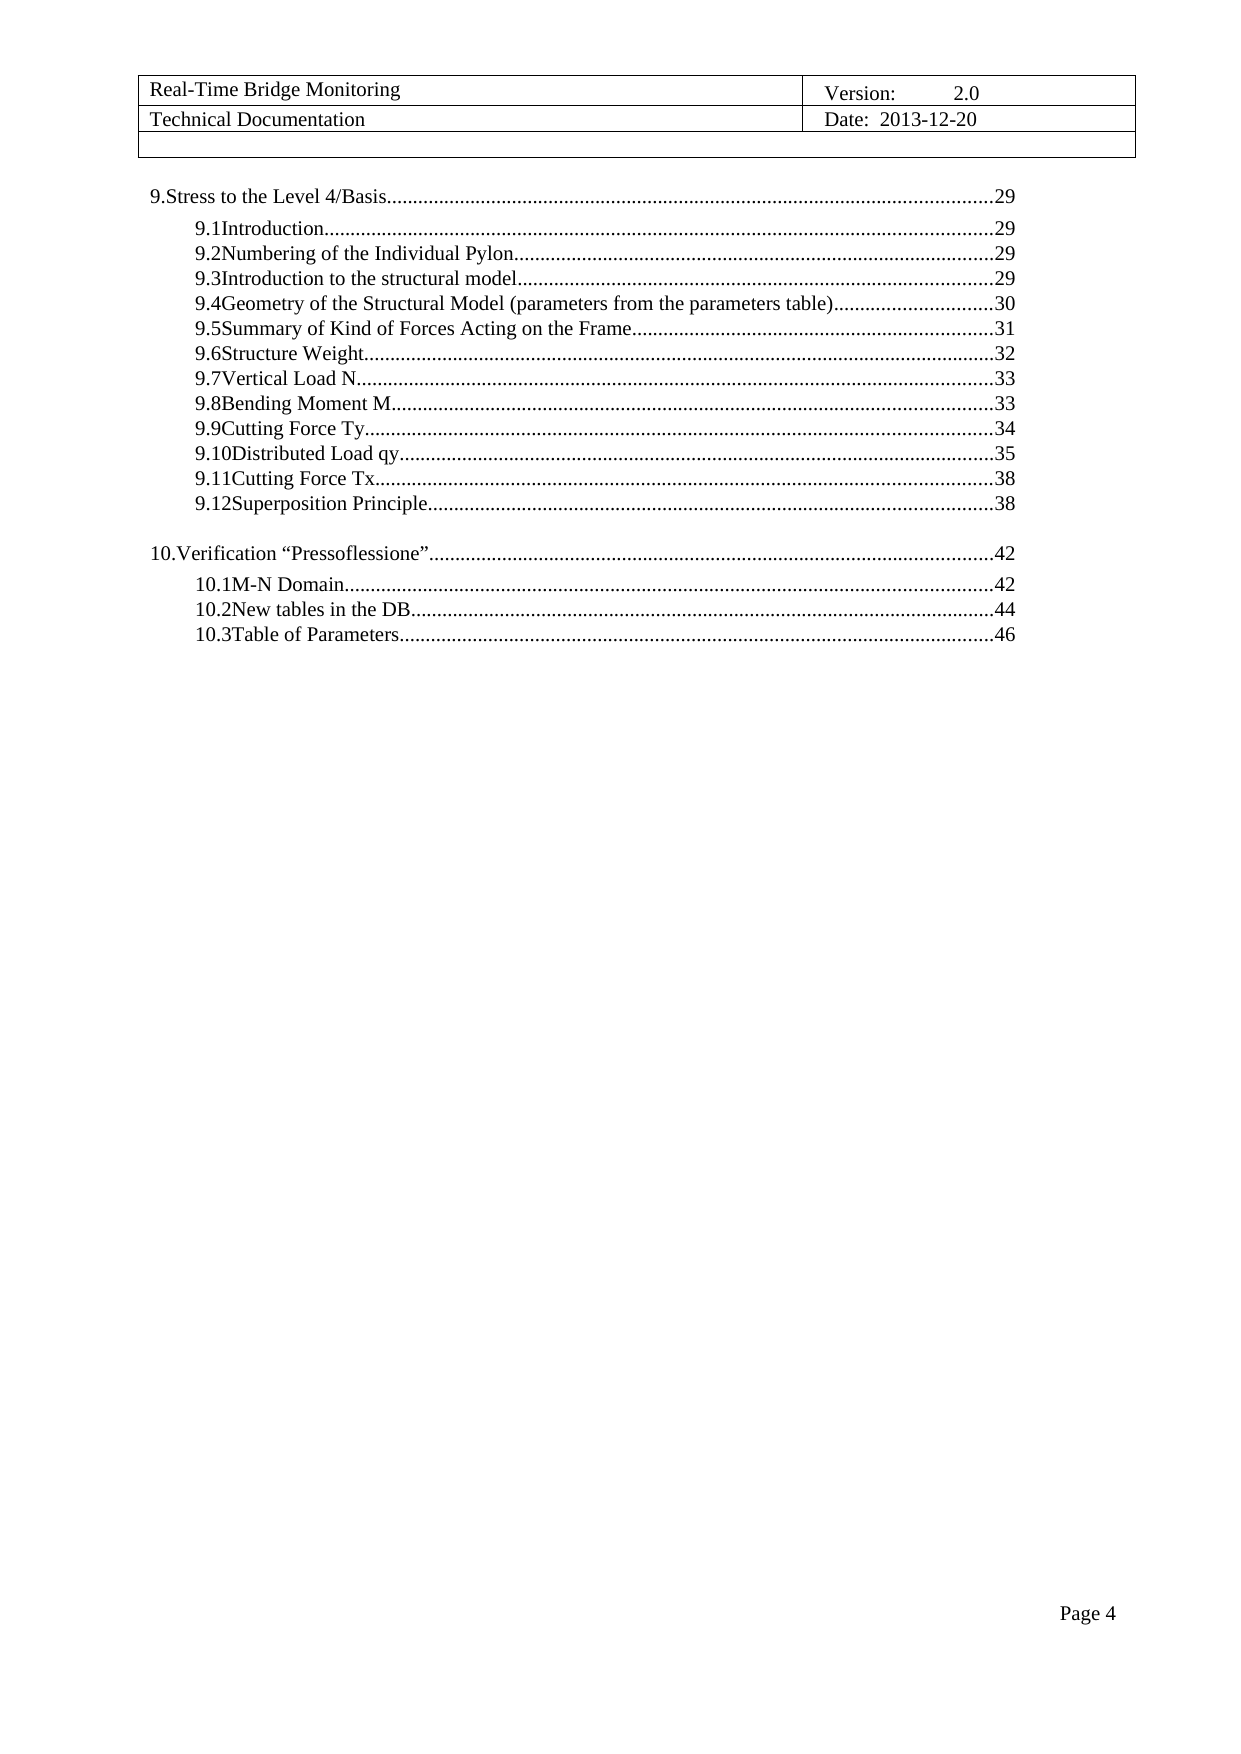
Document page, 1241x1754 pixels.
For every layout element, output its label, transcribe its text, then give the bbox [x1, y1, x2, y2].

text 10.Verification “Pressoflessione” 42 [150, 539, 1015, 564]
text 9.11Cutting Force Tx 38 [195, 464, 1015, 489]
text 9.8Bending Moment M 33 [195, 389, 1015, 414]
text 9.10Distributed Load qy 35 [195, 439, 1015, 464]
text 9.9Cutting Force Ty 34 [195, 414, 1015, 439]
text 9.4Geometry of the Structural Model (parameters from the parameters table) 30 [195, 289, 1015, 314]
text 9.7Vertical Load N 33 [195, 364, 1015, 389]
text 10.2New tables in the DB 44 [195, 596, 1015, 621]
text 10.1M-N Domain 42 [195, 571, 1015, 596]
text 9.12Superposition Principle 38 [195, 489, 1015, 514]
text 9.5Summary of Kind of Forces Acting on the Frame 31 [195, 314, 1015, 339]
text 9.6Structure Weight 32 [195, 339, 1015, 364]
text 9.1Introduction 29 [195, 214, 1015, 239]
text 10.3Table of Parameters 46 [195, 621, 1015, 646]
text 9.3Introduction to the structural model 29 [195, 264, 1015, 289]
text 9.Stress to the Level 4/Basis 29 [150, 183, 1015, 208]
text 9.2Numbering of the Individual Pylon 29 [195, 239, 1015, 264]
